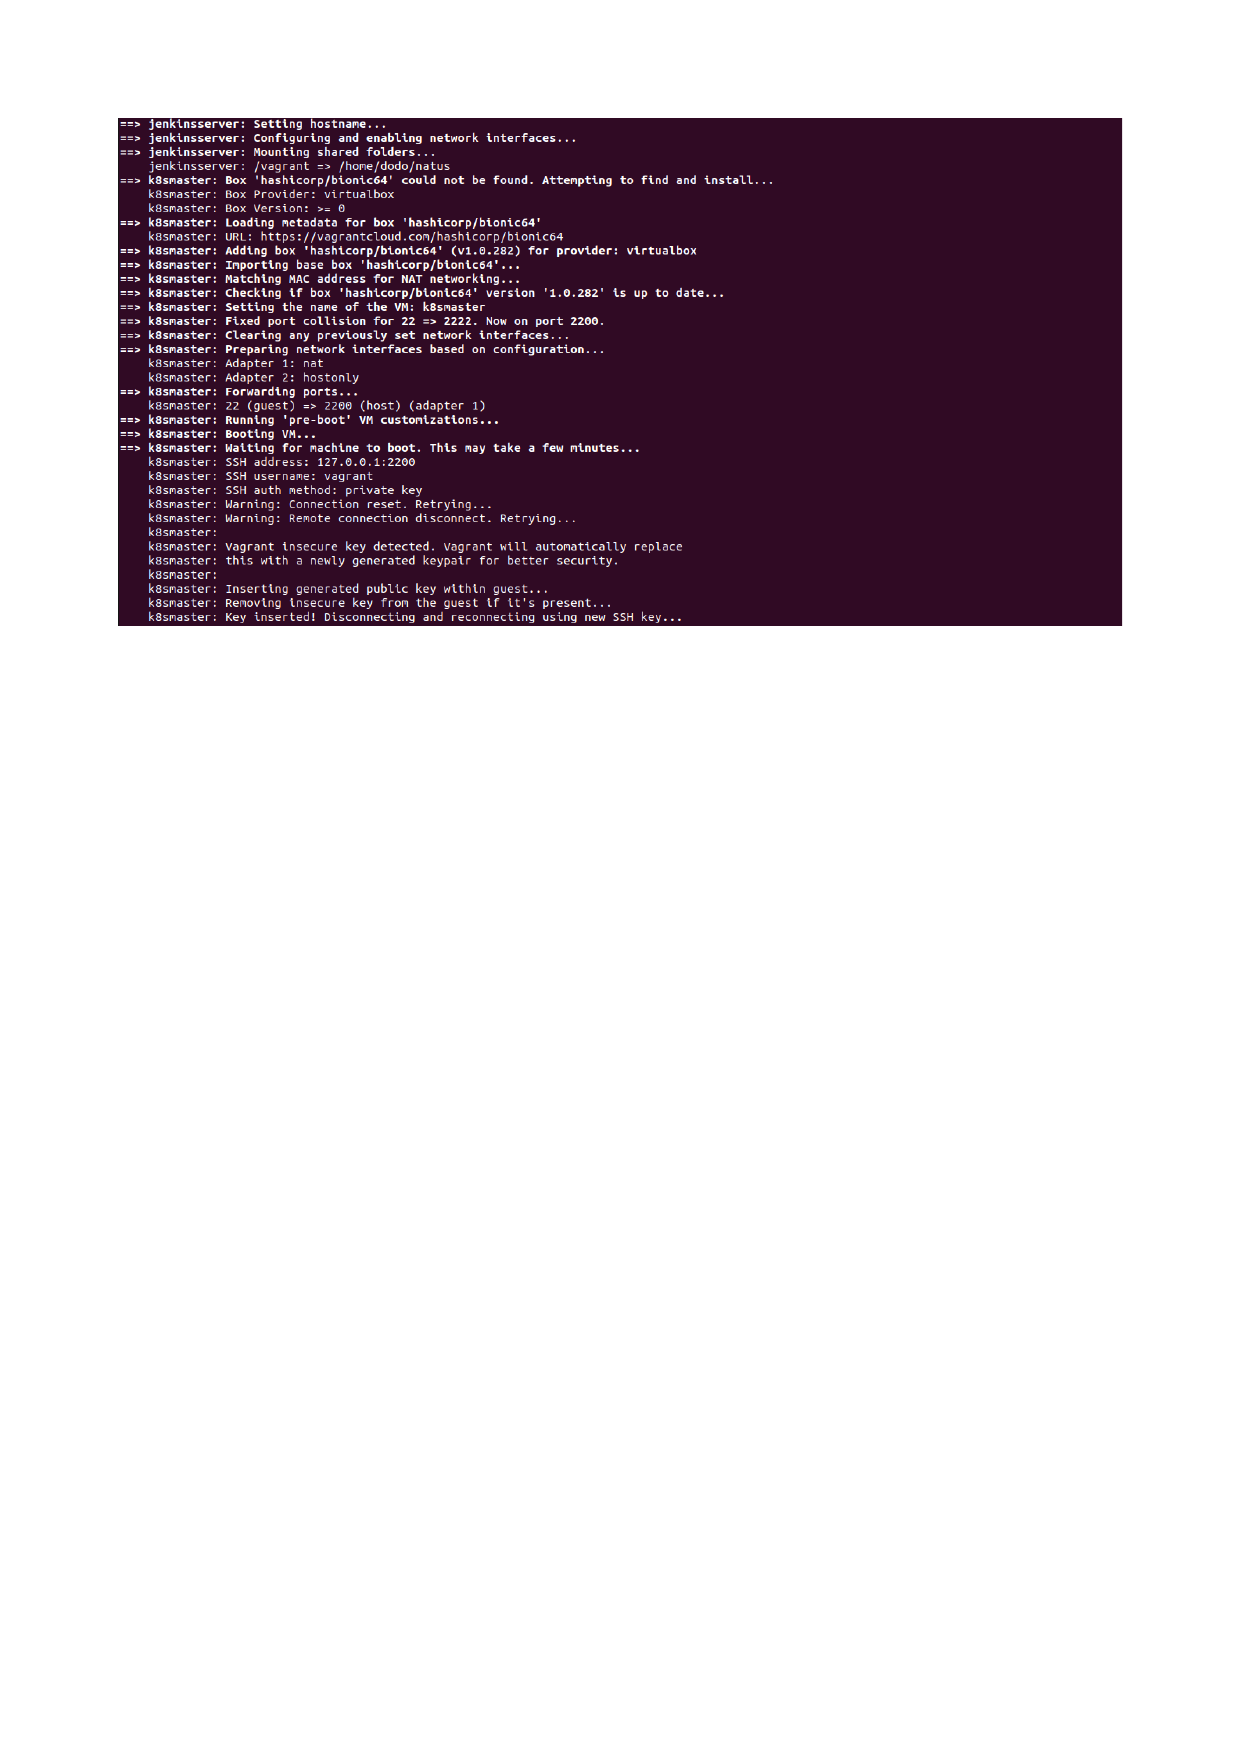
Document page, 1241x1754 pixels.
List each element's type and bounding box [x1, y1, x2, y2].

picture [118, 118, 1123, 626]
